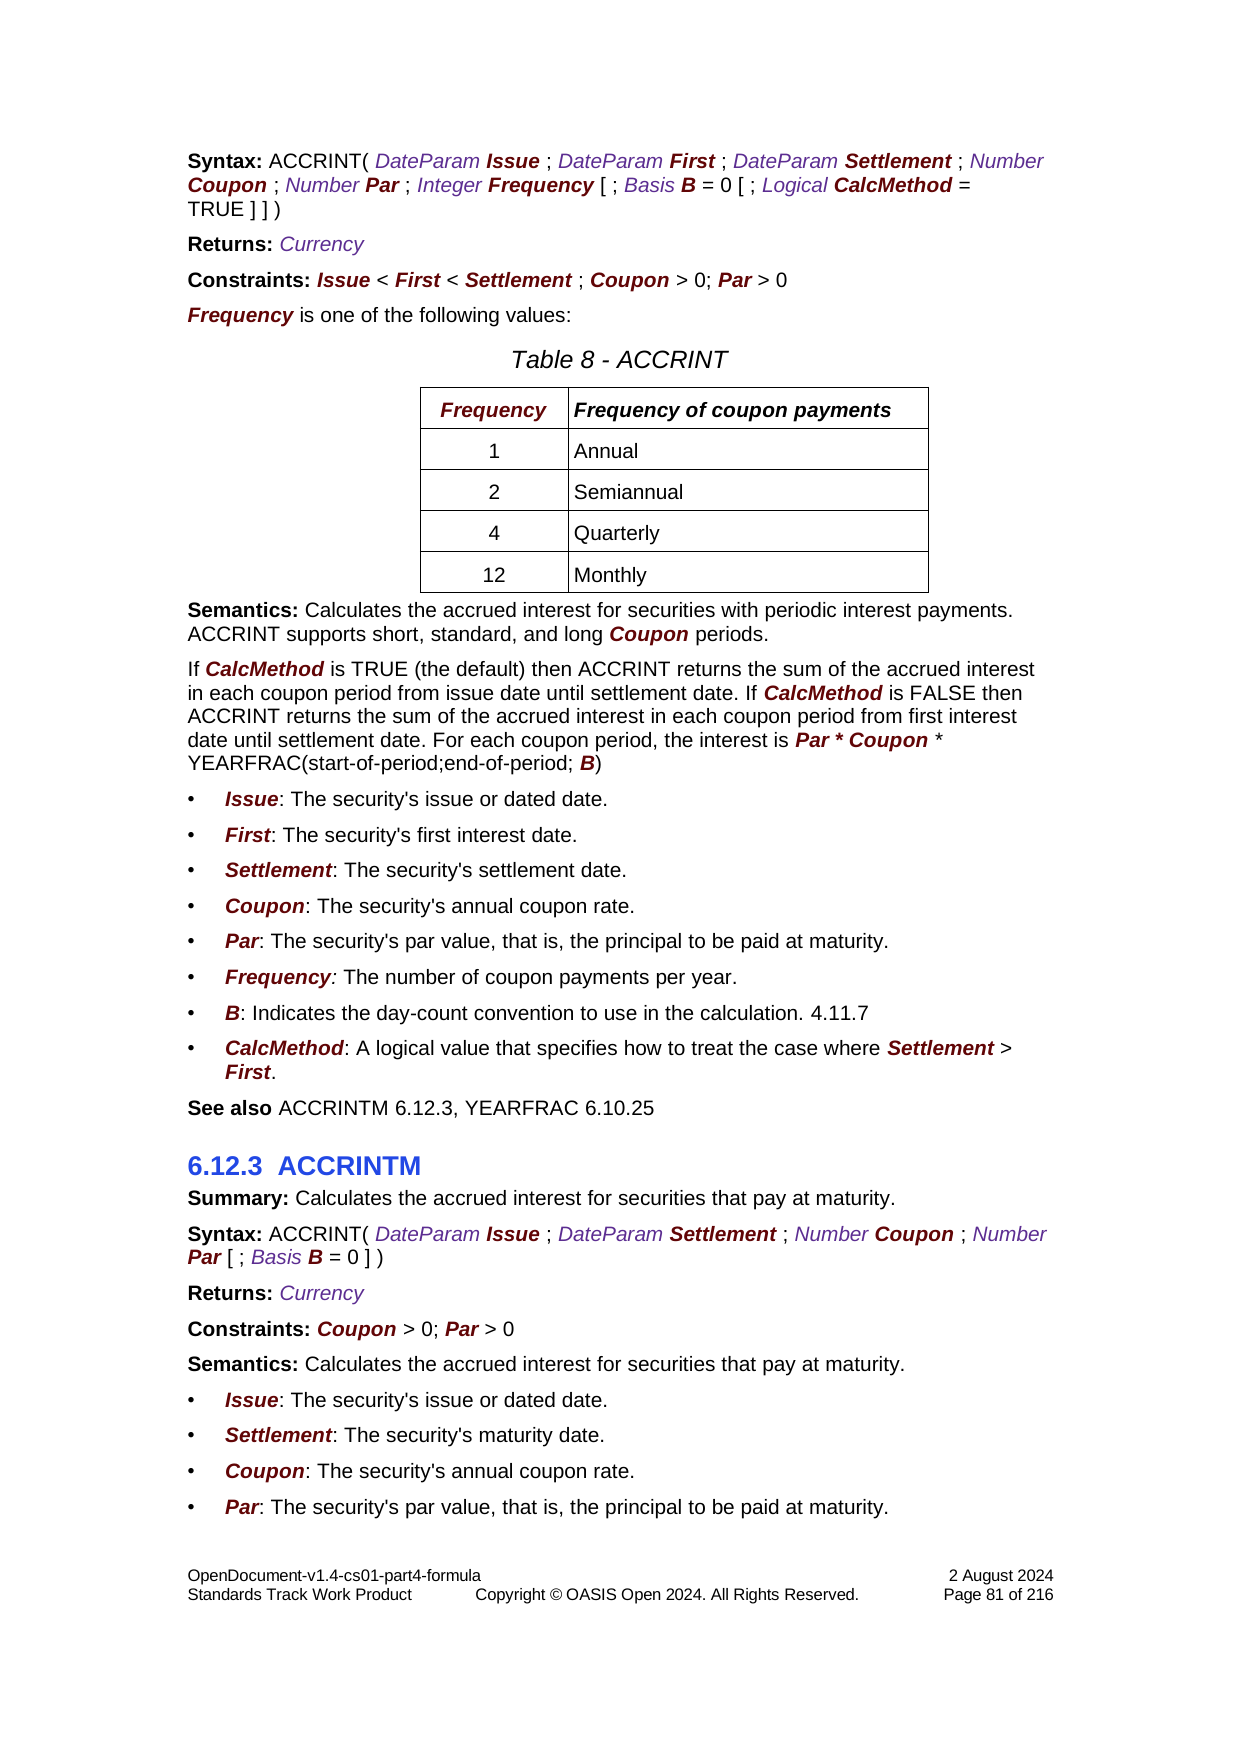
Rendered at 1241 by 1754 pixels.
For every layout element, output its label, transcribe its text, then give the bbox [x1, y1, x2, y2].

text Table 8 - ACCRINT [187, 346, 1053, 374]
text Constraints: Coupon > 0; Par > 0 [187, 1317, 1053, 1341]
text Returns: Currency [187, 233, 1053, 256]
table_header Frequency of coupon payments [569, 388, 928, 428]
list Par: The security's par value, that is, the principal to be paid at maturity. [187, 1495, 1053, 1519]
text Constraints: Issue < First < Settlement ; Coupon > 0; Par > 0 [187, 268, 1053, 292]
list Issue: The security's issue or dated date. [187, 1388, 1053, 1412]
list Coupon: The security's annual coupon rate. [187, 1459, 1053, 1483]
text Summary: Calculates the accrued interest for securities that pay at maturity. [187, 1187, 1053, 1210]
table_cell Semiannual [569, 470, 928, 510]
list Coupon: The security's annual coupon rate. [187, 894, 1053, 918]
text See also ACCRINTM 6.12.3, YEARFRAC 6.10.25 [187, 1096, 1053, 1119]
table_cell 4 [421, 511, 568, 551]
list Par: The security's par value, that is, the principal to be paid at maturity. [187, 930, 1053, 953]
table_cell Monthly [569, 552, 928, 592]
table_header Frequency [421, 388, 568, 428]
list Issue: The security's issue or dated date. [187, 787, 1053, 811]
text Syntax: ACCRINT( DateParam Issue ; DateParam First ; DateParam Settlement ; Number Coupon ; Number Par ; Integer Frequency [ ; Basis B = 0 [ ; Logical CalcMethod = TRUE ] ] ) [187, 150, 1053, 221]
list B: Indicates the day-count convention to use in the calculation. 4.11.7 [187, 1001, 1053, 1025]
text Returns: Currency [187, 1281, 1053, 1305]
table_cell 2 [421, 470, 568, 510]
text Semantics: Calculates the accrued interest for securities that pay at maturity. [187, 1353, 1053, 1376]
table_cell Annual [569, 429, 928, 469]
text If CalcMethod is TRUE (the default) then ACCRINT returns the sum of the accrued interest in each coupon period from issue date until settlement date. If CalcMethod is FALSE then ACCRINT returns the sum of the accrued interest in each coupon period from first interest date until settlement date. For each coupon period, the interest is Par * Coupon * YEARFRAC(start-of-period;end-of-period; B) [187, 658, 1053, 775]
table_cell 1 [421, 429, 568, 469]
list Frequency: The number of coupon payments per year. [187, 966, 1053, 989]
list CalcMethod: A logical value that specifies how to treat the case where Settlement > First. [187, 1037, 1053, 1084]
text Syntax: ACCRINT( DateParam Issue ; DateParam Settlement ; Number Coupon ; Number Par [ ; Basis B = 0 ] ) [187, 1222, 1053, 1269]
table_cell Quarterly [569, 511, 928, 551]
text Semantics: Calculates the accrued interest for securities with periodic interest payments. ACCRINT supports short, standard, and long Coupon periods. [187, 598, 1053, 646]
subtitle ACCRINTM [187, 1151, 1053, 1181]
list Settlement: The security's maturity date. [187, 1424, 1053, 1447]
text Frequency is one of the following values: [187, 304, 1053, 327]
list First: The security's first interest date. [187, 823, 1053, 847]
table_cell 12 [421, 552, 568, 592]
list Settlement: The security's settlement date. [187, 859, 1053, 882]
